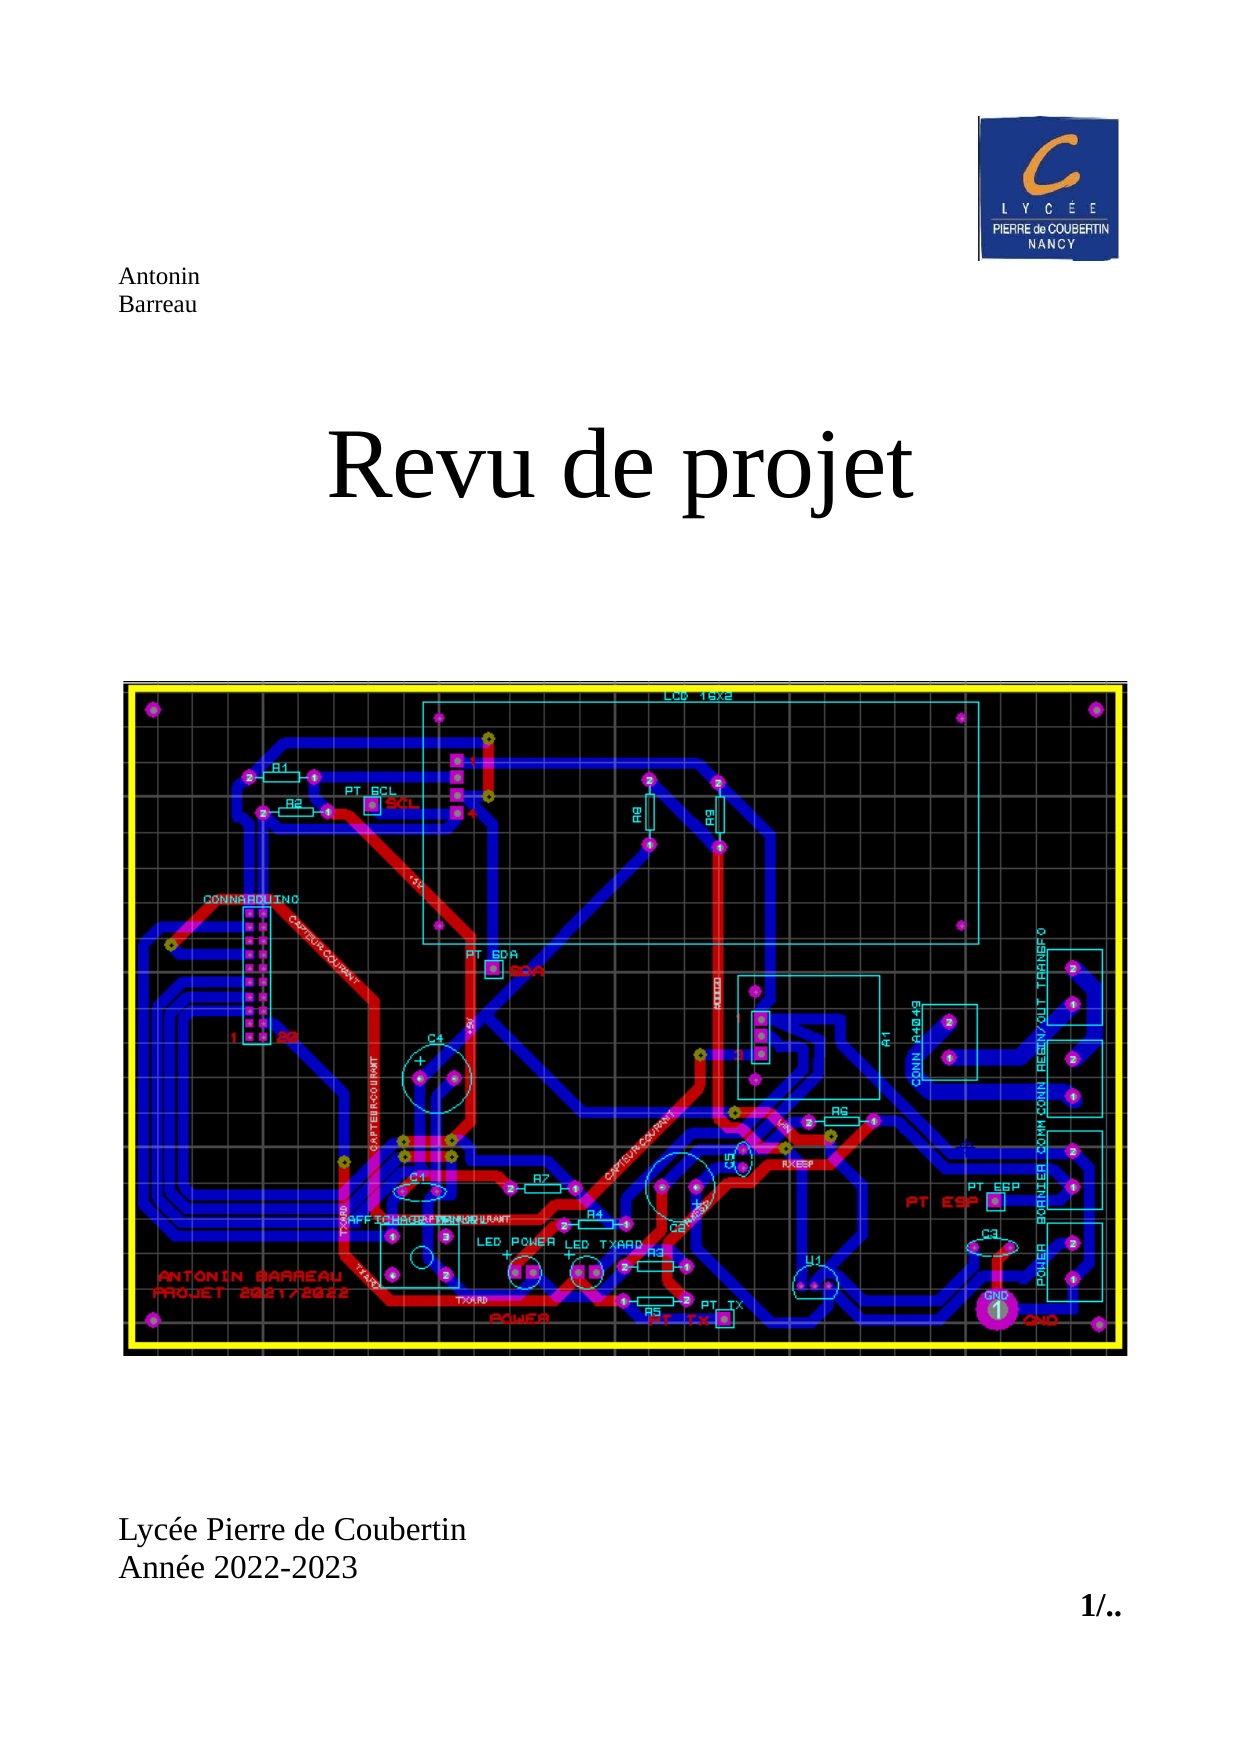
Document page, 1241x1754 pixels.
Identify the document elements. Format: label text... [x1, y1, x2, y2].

text Barreau [118, 289, 1122, 318]
picture [975, 116, 1120, 261]
text Antonin [118, 258, 1122, 289]
text Lycée Pierre de Coubertin [118, 1509, 1122, 1547]
text 1/.. [118, 1585, 1122, 1624]
text Revu de projet [118, 404, 1122, 519]
text Année 2022-2023 [118, 1547, 1122, 1585]
picture [123, 681, 1128, 1356]
